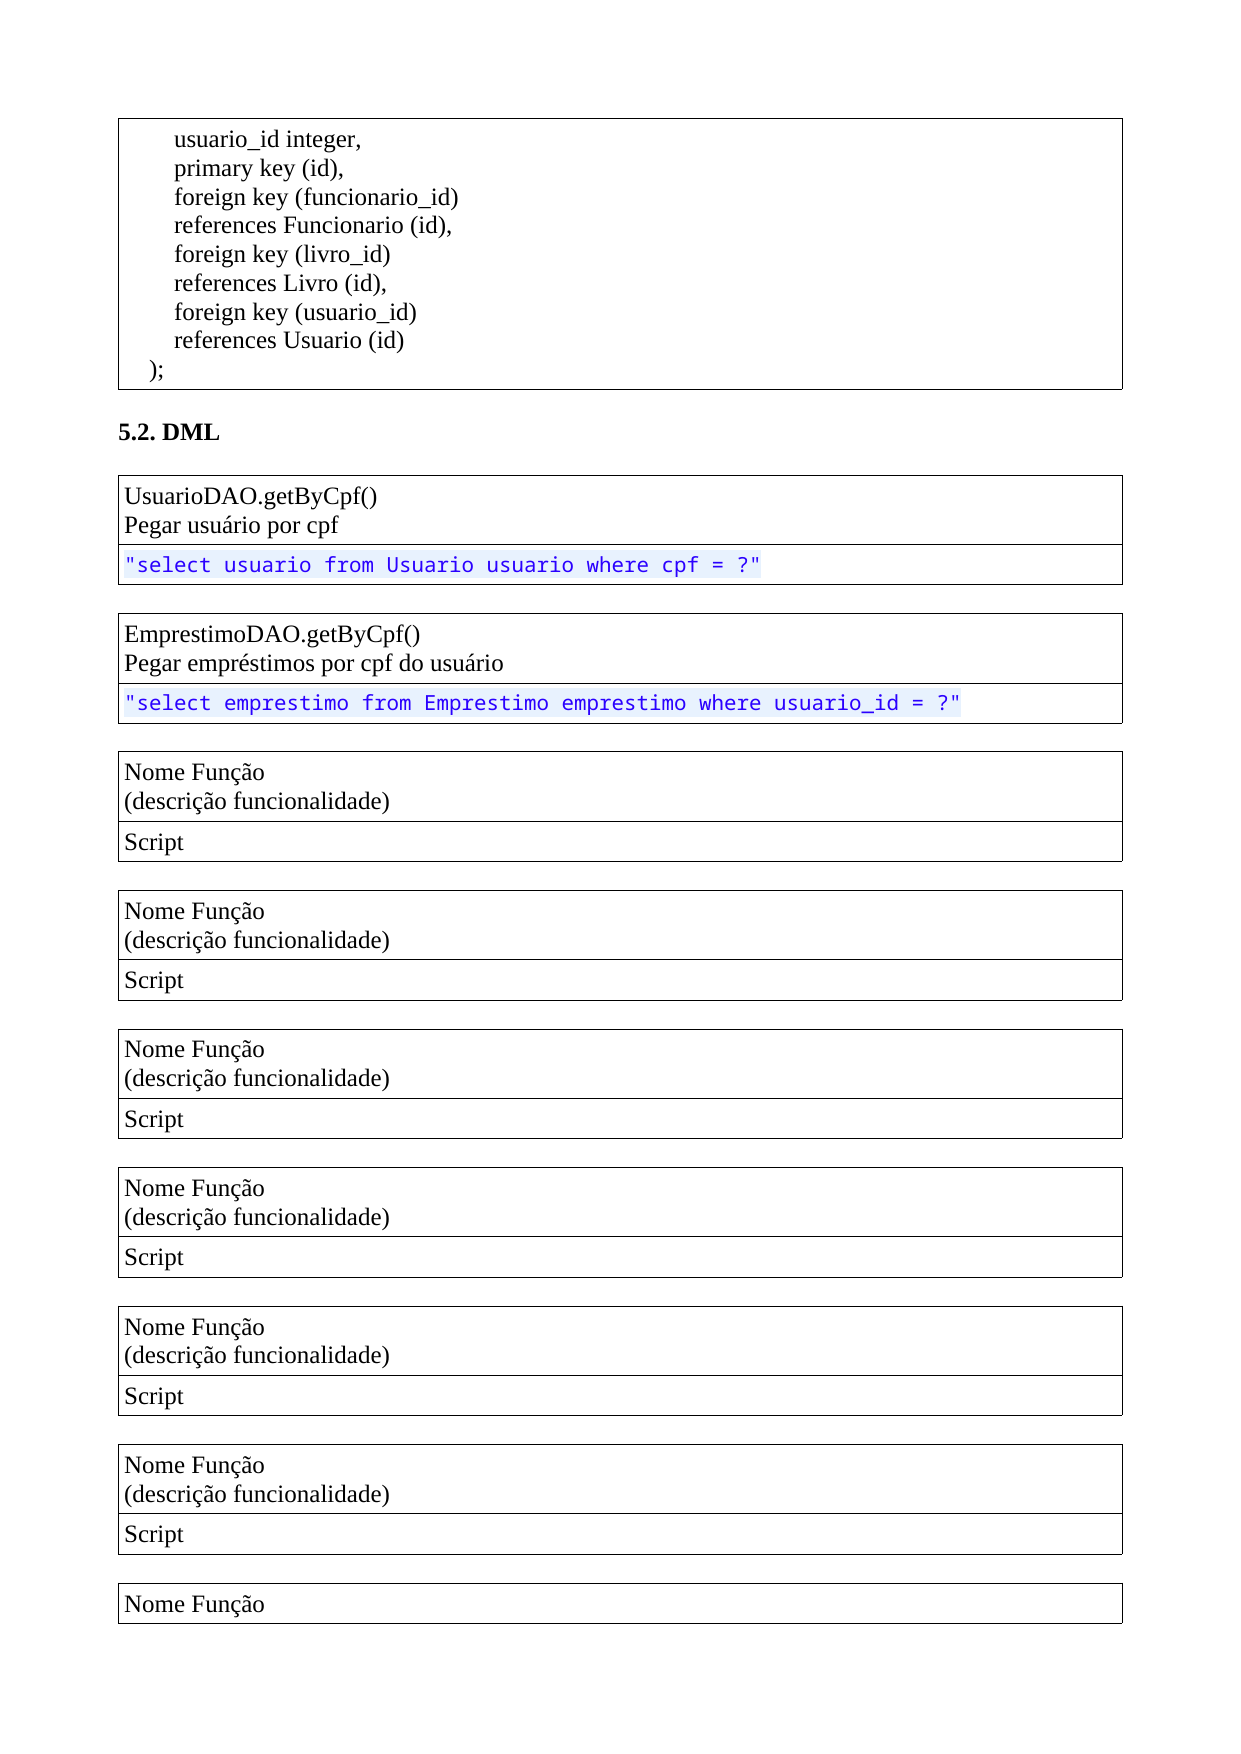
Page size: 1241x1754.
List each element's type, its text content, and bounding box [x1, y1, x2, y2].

table_header Nome Função (descrição funcionalidade) [119, 1445, 1122, 1513]
table_cell Script [119, 1376, 1122, 1415]
table_cell "select usuario from Usuario usuario where cpf = ?" [119, 545, 1122, 584]
text 5.2. DML [118, 417, 1122, 446]
table_header Nome Função [119, 1584, 1122, 1623]
table_cell Script [119, 1099, 1122, 1138]
table_header Nome Função (descrição funcionalidade) [119, 752, 1122, 821]
table_header EmprestimoDAO.getByCpf() Pegar empréstimos por cpf do usuário [119, 614, 1122, 682]
table_header Nome Função (descrição funcionalidade) [119, 1168, 1122, 1236]
table_cell Script [119, 1237, 1122, 1277]
table_cell "select emprestimo from Emprestimo emprestimo where usuario_id = ?" [119, 684, 1122, 722]
table_cell Script [119, 960, 1122, 999]
table_header Nome Função (descrição funcionalidade) [119, 891, 1122, 959]
table_cell usuario_id integer, primary key (id), foreign key (funcionario_id) references Funcionario (id), foreign key (livro_id) references Livro (id), foreign key (usuario_id) references Usuario (id) ); [119, 119, 1122, 388]
table_header Nome Função (descrição funcionalidade) [119, 1030, 1122, 1098]
table_cell Script [119, 822, 1122, 861]
table_header Nome Função (descrição funcionalidade) [119, 1307, 1122, 1375]
table_cell Script [119, 1514, 1122, 1554]
table_header UsuarioDAO.getByCpf() Pegar usuário por cpf [119, 476, 1122, 544]
